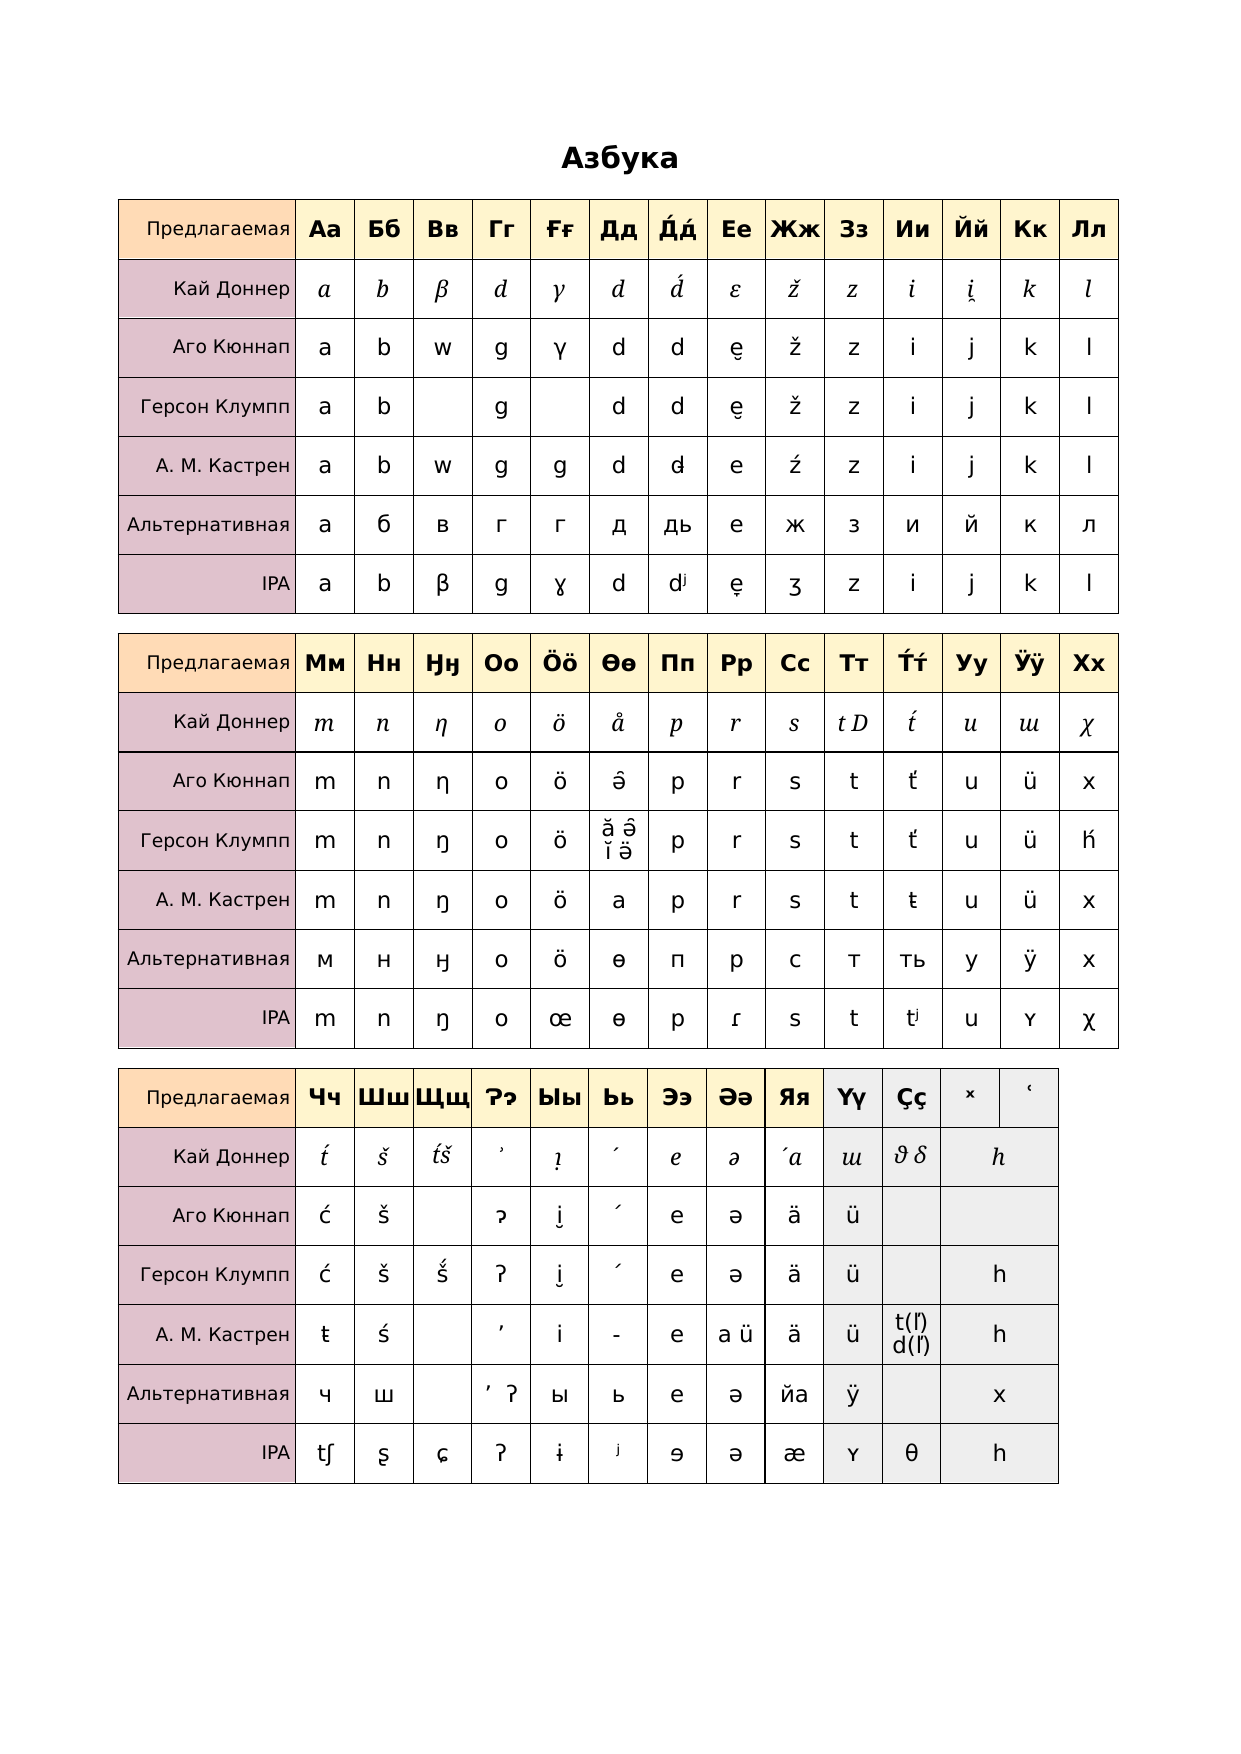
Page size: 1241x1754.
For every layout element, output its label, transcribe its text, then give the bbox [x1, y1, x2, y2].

table_cell [414, 1187, 471, 1245]
table_cell ʔ [472, 1424, 530, 1482]
table_cell ɕ [414, 1424, 471, 1482]
table_cell ɾ [708, 989, 765, 1047]
table_cell [1059, 1423, 1117, 1482]
table_header Бб [355, 200, 413, 258]
table_cell ś [355, 1305, 413, 1364]
table_cell ж [766, 496, 824, 554]
table_cell g [473, 378, 530, 436]
table_cell Аго Кюннап [119, 1187, 295, 1245]
table_cell s [766, 753, 824, 810]
table_header Ғғ [531, 200, 589, 258]
table_cell l [1060, 378, 1118, 436]
table_cell j [943, 319, 1000, 377]
table_cell k [1001, 319, 1059, 377]
table_cell о [473, 693, 530, 751]
table_cell IPA [119, 1424, 295, 1482]
table_cell р [708, 930, 765, 988]
table_cell i [884, 555, 942, 613]
table_cell ŋ [414, 871, 472, 929]
table_cell k [1001, 260, 1059, 317]
table_header ˣ [941, 1069, 999, 1127]
table_cell Кай Доннер [119, 1128, 295, 1186]
table_cell ɘ [648, 1424, 706, 1482]
table_cell i̮ [531, 1246, 588, 1304]
table_cell ǝ [707, 1246, 764, 1304]
table_cell β [414, 260, 472, 317]
table_header Ӱӱ [1001, 634, 1059, 692]
table_cell a [590, 871, 648, 929]
table_header Әә [707, 1069, 764, 1127]
table_header Чч [296, 1069, 354, 1127]
table_cell ʲ [589, 1424, 647, 1482]
table_cell æ [766, 1424, 823, 1482]
table_cell ̵ [589, 1305, 647, 1364]
table_header Предлагаемая [119, 200, 295, 258]
table_cell s [766, 811, 824, 870]
table_cell г [531, 496, 589, 554]
table_cell n [355, 989, 413, 1047]
table_header Т́т́ [884, 634, 942, 692]
table_cell š [355, 1246, 413, 1304]
table_cell у [943, 930, 1000, 988]
table_cell ш [355, 1365, 413, 1423]
table_cell r [708, 811, 765, 870]
table_cell b [355, 260, 413, 317]
table_cell ӈ [414, 930, 472, 988]
table_cell Альтернативная [119, 496, 295, 554]
table_cell t [825, 871, 883, 929]
table_cell n [355, 871, 413, 929]
table_cell t [825, 753, 883, 810]
table_cell ϑ δ [883, 1128, 940, 1186]
table_cell м [296, 930, 354, 988]
table_cell ш [1001, 693, 1059, 751]
table_cell ť [884, 811, 942, 870]
table_header Мм [296, 634, 354, 692]
table_cell t D [825, 693, 883, 751]
table_cell d [590, 437, 648, 495]
table_cell l [1060, 437, 1118, 495]
table_cell ü [824, 1246, 882, 1304]
table_header Шш [355, 1069, 413, 1127]
table_cell tʲ [884, 989, 942, 1047]
table_header Аа [296, 200, 354, 258]
table_header Ьь [589, 1069, 647, 1127]
table_cell д [590, 496, 648, 554]
table_cell ʼ ʔ [472, 1365, 530, 1423]
table_cell ʒ [766, 555, 824, 613]
table_cell Аго Кюннап [119, 753, 295, 810]
table_cell l [1060, 555, 1118, 613]
table_cell х [1060, 930, 1118, 988]
table_cell γ [531, 319, 589, 377]
table_cell i̮ [531, 1187, 588, 1245]
table_cell d [590, 378, 648, 436]
table_header Кк [1001, 200, 1059, 258]
table_cell n [355, 753, 413, 810]
table_cell [414, 1365, 471, 1423]
table_cell [531, 378, 589, 436]
table_header [1059, 1068, 1117, 1127]
table_cell з [825, 496, 883, 554]
table_cell d [590, 260, 648, 317]
table_cell ŋ [414, 811, 472, 870]
table_header Йй [943, 200, 1000, 258]
table_cell о [473, 930, 530, 988]
table_cell ɣ [531, 555, 589, 613]
table_cell š [355, 1128, 413, 1186]
table_cell ö [531, 930, 589, 988]
table_cell ƞ [414, 753, 472, 810]
table_cell Альтернативная [119, 930, 295, 988]
table_cell с [766, 930, 824, 988]
table_cell к [1001, 496, 1059, 554]
table_cell x [1060, 871, 1118, 929]
table_cell [883, 1365, 940, 1423]
table_cell ö [531, 693, 589, 751]
table_cell Герсон Клумпп [119, 378, 295, 436]
table_cell Аго Кюннап [119, 319, 295, 377]
table_cell ƞ [414, 693, 472, 751]
table_cell m [296, 871, 354, 929]
table_header Предлагаемая [119, 1069, 295, 1127]
table_cell t̵ [884, 871, 942, 929]
table_cell ć [296, 1187, 354, 1245]
table_header Ее [708, 200, 765, 258]
table_header ͑ [1000, 1069, 1058, 1127]
table_cell IPA [119, 989, 295, 1047]
table_cell ӱ [824, 1365, 882, 1423]
table_cell s [766, 989, 824, 1047]
table_cell b [355, 437, 413, 495]
table_cell [883, 1187, 940, 1245]
table_cell ɂ [472, 1187, 530, 1245]
table_cell z [825, 319, 883, 377]
table_cell a [296, 555, 354, 613]
table_cell d́ [649, 260, 707, 317]
table_cell e [708, 437, 765, 495]
table_cell d [590, 555, 648, 613]
table_cell ž [766, 378, 824, 436]
table_cell u [943, 693, 1000, 751]
table_cell [414, 378, 472, 436]
table_header Зз [825, 200, 883, 258]
table_header Хх [1060, 634, 1118, 692]
table_header Үү [824, 1069, 882, 1127]
table_cell b [355, 319, 413, 377]
table_cell ӱ [1001, 930, 1059, 988]
table_cell ö [531, 811, 589, 870]
table_header Дд [590, 200, 648, 258]
table_cell o [473, 989, 530, 1047]
table_cell Герсон Клумпп [119, 811, 295, 870]
table_cell ə [707, 1424, 764, 1482]
table_header Пп [649, 634, 707, 692]
table_cell n [355, 693, 413, 751]
table_cell u [943, 811, 1000, 870]
table_cell Кай Доннер [119, 693, 295, 751]
table_header Гг [473, 200, 530, 258]
table_header Д́д́ [649, 200, 707, 258]
table_cell z [825, 437, 883, 495]
table_cell i [531, 1305, 588, 1364]
table_cell g [531, 437, 589, 495]
table_cell w [414, 319, 472, 377]
table_cell ǝ [707, 1187, 764, 1245]
table_cell p [649, 693, 707, 751]
table_cell ь [589, 1365, 647, 1423]
table_cell χ [1060, 989, 1118, 1047]
table_cell дь [649, 496, 707, 554]
table_cell [414, 1305, 471, 1364]
table_cell x [1060, 753, 1118, 810]
table_cell А. М. Кастрен [119, 871, 295, 929]
table_cell [1059, 1304, 1117, 1364]
table_cell ө [590, 930, 648, 988]
table_cell d [473, 260, 530, 317]
table_cell l [1060, 319, 1118, 377]
table_cell ́ [589, 1128, 647, 1186]
table_cell ɵ [590, 989, 648, 1047]
table_cell r [708, 693, 765, 751]
table_cell л [1060, 496, 1118, 554]
table_cell в [414, 496, 472, 554]
table_cell ü [1001, 871, 1059, 929]
table_cell m [296, 753, 354, 810]
table_cell ε [708, 260, 765, 317]
table_cell IPA [119, 555, 295, 613]
table_cell p [649, 753, 707, 810]
table_cell i [884, 437, 942, 495]
table_cell ʾ [472, 1128, 530, 1186]
table_header Жж [766, 200, 824, 258]
table_cell ы [531, 1365, 588, 1423]
table_cell r [708, 753, 765, 810]
table_cell b [355, 378, 413, 436]
table_header Ҫҫ [883, 1069, 940, 1127]
table_cell ʏ [1001, 989, 1059, 1047]
table_cell й [943, 496, 1000, 554]
table_cell t́ [296, 1128, 354, 1186]
table_cell s [766, 871, 824, 929]
table_cell i [884, 260, 942, 317]
table_cell ö [531, 753, 589, 810]
table_cell h [941, 1424, 1058, 1482]
table_header Яя [766, 1069, 823, 1127]
table_header Предлагаемая [119, 634, 295, 692]
table_cell i [884, 319, 942, 377]
table_cell a ü [707, 1305, 764, 1364]
table_cell ɨ [531, 1424, 588, 1482]
table_cell t́š [414, 1128, 471, 1186]
table_header Сс [766, 634, 824, 692]
table_cell j [943, 437, 1000, 495]
table_cell ш [824, 1128, 882, 1186]
table_cell е [648, 1365, 706, 1423]
table_cell [941, 1187, 1058, 1245]
table_cell Кай Доннер [119, 260, 295, 317]
table_cell ă ǝ̑ ĭ ə̈ [590, 811, 648, 870]
table_cell β [414, 555, 472, 613]
table_cell а [296, 260, 354, 317]
table_cell i [884, 378, 942, 436]
table_cell t(l̕) d(l̕) [883, 1305, 940, 1364]
table_cell å [590, 693, 648, 751]
table_cell d [649, 319, 707, 377]
table_cell ź [766, 437, 824, 495]
table_cell ü [1001, 811, 1059, 870]
table_cell g [473, 319, 530, 377]
table_cell p [649, 811, 707, 870]
table_cell d̵ [649, 437, 707, 495]
table_header Тт [825, 634, 883, 692]
table_cell p [649, 989, 707, 1047]
table_cell e̞ [708, 555, 765, 613]
table_cell [1059, 1364, 1117, 1423]
table_cell u [943, 753, 1000, 810]
table_cell ö [531, 871, 589, 929]
table_cell o [473, 811, 530, 870]
table_cell b [355, 555, 413, 613]
table_cell m [296, 811, 354, 870]
table_cell s [766, 693, 824, 751]
table_cell k [1001, 378, 1059, 436]
table_header Ыы [531, 1069, 588, 1127]
table_header Нн [355, 634, 413, 692]
table_header Ӧӧ [531, 634, 589, 692]
table_cell š [355, 1187, 413, 1245]
table_cell ǝ [707, 1128, 764, 1186]
table_cell z [825, 378, 883, 436]
table_cell u [943, 871, 1000, 929]
table_cell e̮ [708, 378, 765, 436]
table_cell d [649, 378, 707, 436]
table_header Ɂɂ [472, 1069, 530, 1127]
table_cell d [590, 319, 648, 377]
table_cell t [825, 989, 883, 1047]
table_cell j [943, 555, 1000, 613]
table_cell e [648, 1128, 706, 1186]
table_cell z [825, 555, 883, 613]
table_header Вв [414, 200, 472, 258]
table_cell ʔ [472, 1246, 530, 1304]
table_cell j [943, 378, 1000, 436]
table_cell А. М. Кастрен [119, 437, 295, 495]
table_cell u [943, 989, 1000, 1047]
table_cell h́ [1060, 811, 1118, 870]
table_cell g [473, 555, 530, 613]
table_cell ŋ [414, 989, 472, 1047]
table_cell k [1001, 555, 1059, 613]
table_header Өө [590, 634, 648, 692]
table_cell h [941, 1128, 1058, 1186]
table_cell a [296, 319, 354, 377]
table_header Ӈӈ [414, 634, 472, 692]
table_cell e [648, 1187, 706, 1245]
table_cell tʃ [296, 1424, 354, 1482]
table_cell ü [824, 1305, 882, 1364]
table_cell m [296, 693, 354, 751]
table_cell e [648, 1305, 706, 1364]
table_cell l [1060, 260, 1118, 317]
table_cell ʏ [824, 1424, 882, 1482]
table_cell a [296, 378, 354, 436]
table_cell а [296, 496, 354, 554]
table_cell е [708, 496, 765, 554]
table_cell [883, 1246, 940, 1304]
table_cell Герсон Клумпп [119, 1246, 295, 1304]
table_header Лл [1060, 200, 1118, 258]
table_cell r [708, 871, 765, 929]
table_cell ʂ [355, 1424, 413, 1482]
table_cell ʼ [472, 1305, 530, 1364]
table_cell š́ [414, 1246, 471, 1304]
table_cell œ [531, 989, 589, 1047]
table_cell т [825, 930, 883, 988]
table_cell ü [1001, 753, 1059, 810]
table_cell θ [883, 1424, 940, 1482]
table_cell dʲ [649, 555, 707, 613]
table_cell t́ [884, 693, 942, 751]
table_cell ć [296, 1246, 354, 1304]
table_cell х [941, 1365, 1058, 1423]
table_cell a [296, 437, 354, 495]
table_cell ǝ [707, 1365, 764, 1423]
table_cell m [296, 989, 354, 1047]
subtitle Азбука [118, 142, 1122, 176]
table_cell [1059, 1127, 1117, 1186]
table_cell ᴉ [531, 1128, 588, 1186]
table_cell ä [766, 1187, 823, 1245]
table_cell n [355, 811, 413, 870]
table_cell н [355, 930, 413, 988]
table_cell e̮ [708, 319, 765, 377]
table_cell ́ [589, 1187, 647, 1245]
table_cell χ [1060, 693, 1118, 751]
table_cell ä [766, 1305, 823, 1364]
table_cell [1059, 1245, 1117, 1304]
table_header Ии [884, 200, 942, 258]
table_cell йа [766, 1365, 823, 1423]
table_header Уу [943, 634, 1000, 692]
table_header Щщ [414, 1069, 471, 1127]
table_cell k [1001, 437, 1059, 495]
table_cell ť [884, 753, 942, 810]
table_cell e [648, 1246, 706, 1304]
table_cell А. М. Кастрен [119, 1305, 295, 1364]
table_cell [1059, 1186, 1117, 1245]
table_cell п [649, 930, 707, 988]
table_cell t [825, 811, 883, 870]
table_cell ü [824, 1187, 882, 1245]
table_cell ä [766, 1246, 823, 1304]
table_cell б [355, 496, 413, 554]
table_cell t̵ [296, 1305, 354, 1364]
table_cell ǝ̑ [590, 753, 648, 810]
table_cell g [473, 437, 530, 495]
table_cell h [941, 1246, 1058, 1304]
table_cell o [473, 871, 530, 929]
table_cell ч [296, 1365, 354, 1423]
table_cell Альтернативная [119, 1365, 295, 1423]
table_cell ть [884, 930, 942, 988]
table_cell ž [766, 260, 824, 317]
table_cell г [473, 496, 530, 554]
table_cell ́а [766, 1128, 823, 1186]
table_cell o [473, 753, 530, 810]
table_cell z [825, 260, 883, 317]
table_header Оо [473, 634, 530, 692]
table_header Рр [708, 634, 765, 692]
table_cell ž [766, 319, 824, 377]
table_cell p [649, 871, 707, 929]
table_cell i̯ [943, 260, 1000, 317]
table_cell γ [531, 260, 589, 317]
table_cell и [884, 496, 942, 554]
table_cell w [414, 437, 472, 495]
table_cell h [941, 1305, 1058, 1364]
table_cell ́ [589, 1246, 647, 1304]
table_header Ээ [648, 1069, 706, 1127]
